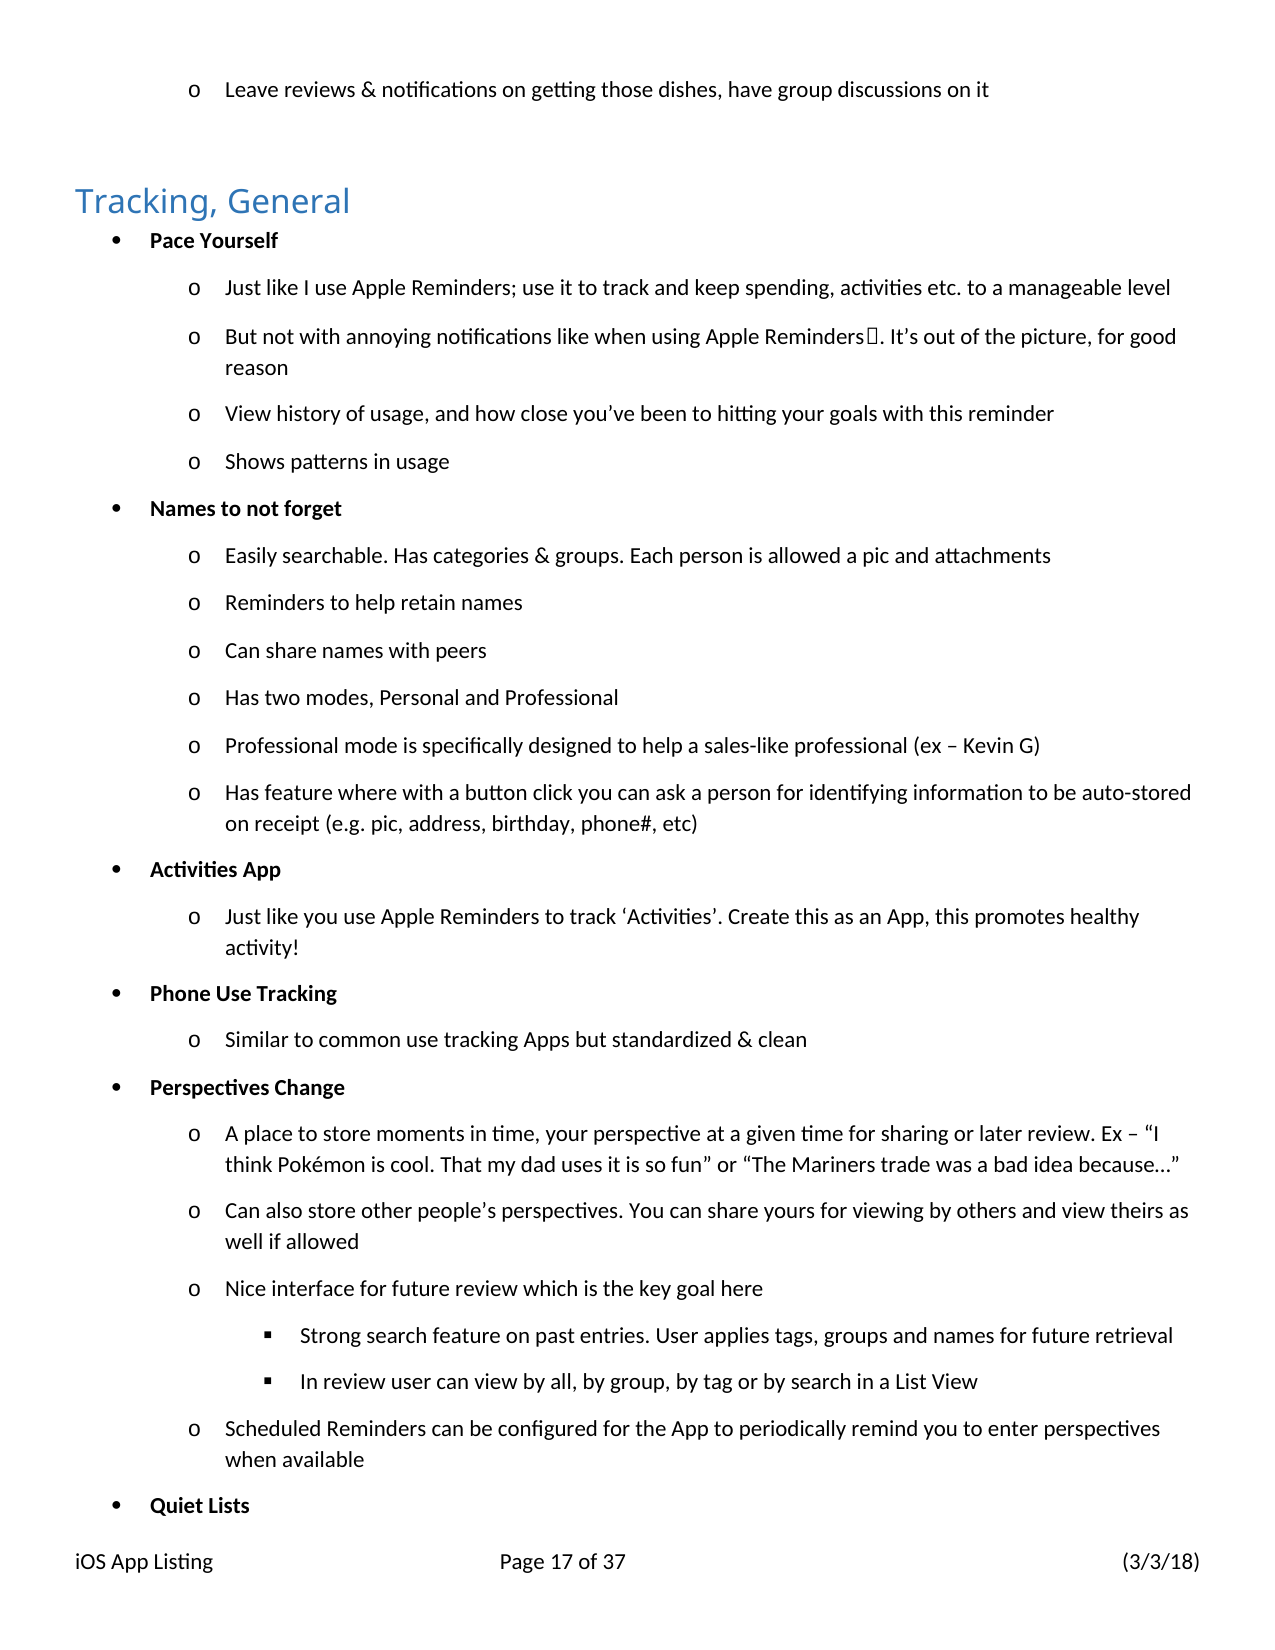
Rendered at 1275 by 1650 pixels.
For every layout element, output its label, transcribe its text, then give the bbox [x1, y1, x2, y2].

list Activities App [112, 856, 1200, 883]
list Pace Yourself [112, 226, 1200, 254]
subtitle Tracking, General [75, 178, 1200, 223]
list Similar to common use tracking Apps but standardized & clean [187, 1025, 1200, 1054]
list Strong search feature on past entries. User applies tags, groups and names for future retrieval [262, 1321, 1200, 1349]
list Nice interface for future review which is the key goal here [187, 1274, 1200, 1303]
list But not with annoying notifications like when using Apple Reminders. It’s out of the picture, for good reason [187, 320, 1200, 381]
list In review user can view by all, by group, by tag or by search in a List View [262, 1367, 1200, 1396]
list Scheduled Reminders can be configured for the App to periodically remind you to enter perspectives when available [187, 1414, 1200, 1473]
list Shows patterns in usage [187, 447, 1200, 476]
list Just like you use Apple Reminders to track ‘Activities’. Create this as an App, this promotes healthy activity! [187, 902, 1200, 961]
list Names to not forget [112, 494, 1200, 522]
list Leave reviews & notifications on getting those dishes, have group discussions on it [187, 75, 1200, 104]
list Perspectives Change [112, 1073, 1200, 1101]
list Phone Use Tracking [112, 979, 1200, 1007]
list Easily searchable. Has categories & groups. Each person is allowed a pic and attachments [187, 541, 1200, 570]
list Has two modes, Personal and Professional [187, 683, 1200, 712]
list Professional mode is specifically designed to help a sales-like professional (ex – Kevin G) [187, 731, 1200, 760]
list Quiet Lists [112, 1491, 1200, 1519]
list Can share names with peers [187, 636, 1200, 665]
list Has feature where with a button click you can ask a person for identifying information to be auto-stored on receipt (e.g. pic, address, birthday, phone#, etc) [187, 778, 1200, 837]
list Just like I use Apple Reminders; use it to track and keep spending, activities etc. to a manageable level [187, 273, 1200, 302]
list A place to store moments in time, your perspective at a given time for sharing or later review. Ex – “I think Pokémon is cool. That my dad uses it is so fun” or “The Mariners trade was a bad idea because…” [187, 1119, 1200, 1178]
list Reminders to help retain names [187, 588, 1200, 617]
list Can also store other people’s perspectives. You can share yours for viewing by others and view theirs as well if allowed [187, 1196, 1200, 1255]
list View history of usage, and how close you’ve been to hitting your goals with this reminder [187, 399, 1200, 429]
